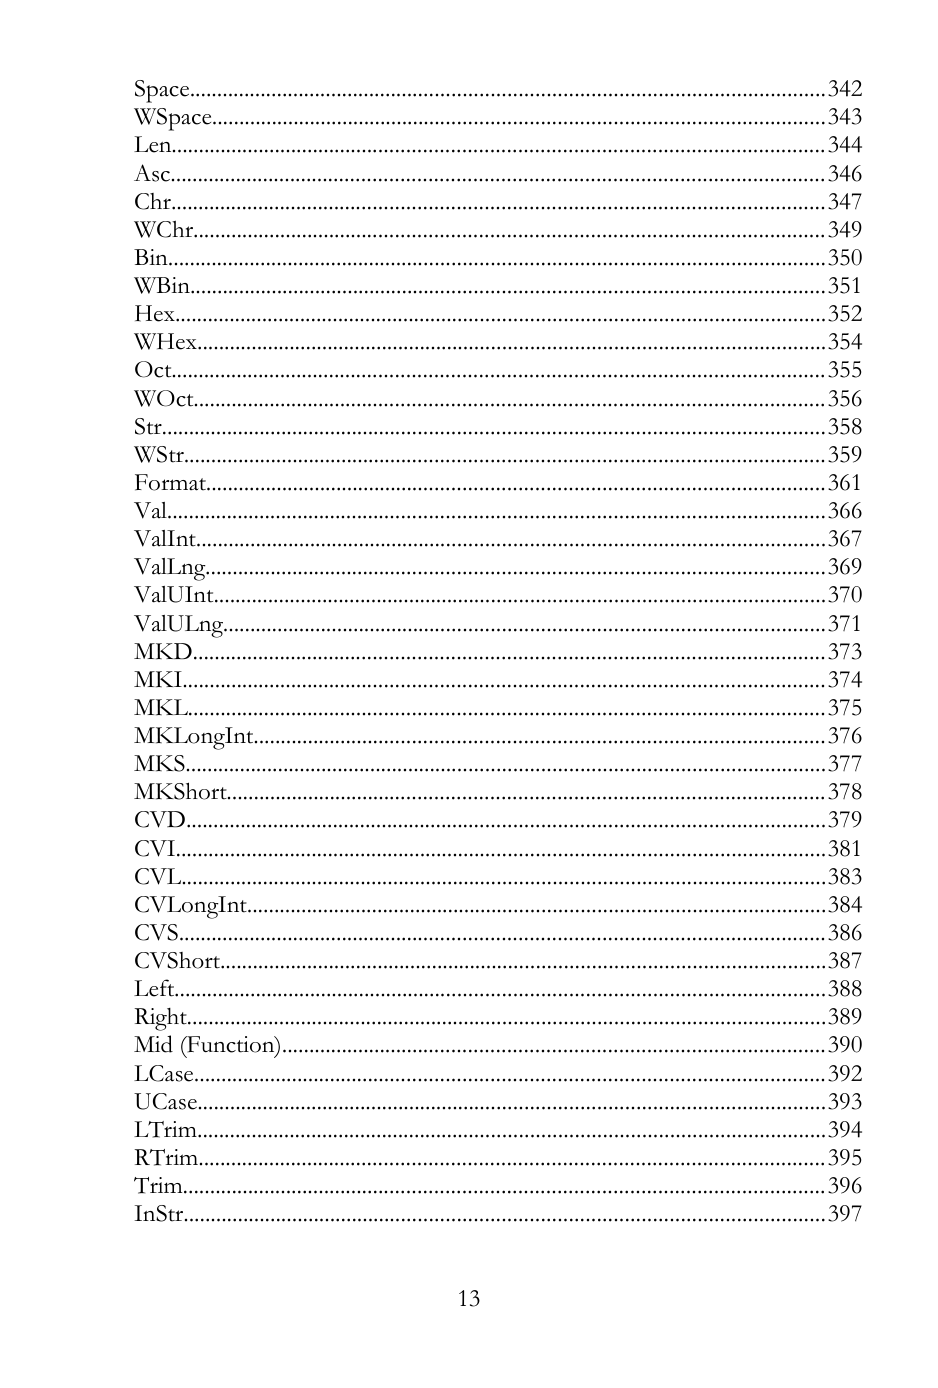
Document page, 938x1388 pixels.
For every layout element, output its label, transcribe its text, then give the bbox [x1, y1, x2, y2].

text Str 358 [134, 412, 862, 441]
text MKL 375 [134, 694, 862, 722]
text UCase 393 [134, 1087, 862, 1116]
text MKS 377 [134, 750, 862, 778]
text LTrim 394 [134, 1116, 862, 1144]
text CVI 381 [134, 834, 862, 862]
text Space 342 [134, 75, 862, 103]
text MKI 374 [134, 666, 862, 694]
text CVS 386 [134, 919, 862, 947]
text ValUInt 370 [134, 581, 862, 609]
text InStr 397 [134, 1200, 862, 1228]
text Oct 355 [134, 356, 862, 384]
text Hex 352 [134, 300, 862, 328]
text WSpace 343 [134, 103, 862, 131]
text LCase 392 [134, 1059, 862, 1087]
text WOct 356 [134, 384, 862, 412]
text Mid (Function) 390 [134, 1031, 862, 1059]
text WStr 359 [134, 441, 862, 469]
text ValLng 369 [134, 553, 862, 581]
text CVShort 387 [134, 947, 862, 975]
text Left 388 [134, 975, 862, 1003]
text Right 389 [134, 1003, 862, 1031]
text Format 361 [134, 469, 862, 497]
text Bin 350 [134, 244, 862, 272]
text CVD 379 [134, 806, 862, 834]
text WHex 354 [134, 328, 862, 356]
text Trim 396 [134, 1172, 862, 1200]
text CVL 383 [134, 862, 862, 891]
text Len 344 [134, 131, 862, 159]
text Chr 347 [134, 187, 862, 216]
text WBin 351 [134, 272, 862, 300]
text Val 366 [134, 497, 862, 525]
text MKD 373 [134, 637, 862, 666]
text CVLongInt 384 [134, 891, 862, 919]
text MKShort 378 [134, 778, 862, 806]
text Asc 346 [134, 159, 862, 187]
text ValInt 367 [134, 525, 862, 553]
text ValULng 371 [134, 609, 862, 637]
text MKLongInt 376 [134, 722, 862, 750]
text WChr 349 [134, 216, 862, 244]
text RTrim 395 [134, 1144, 862, 1172]
